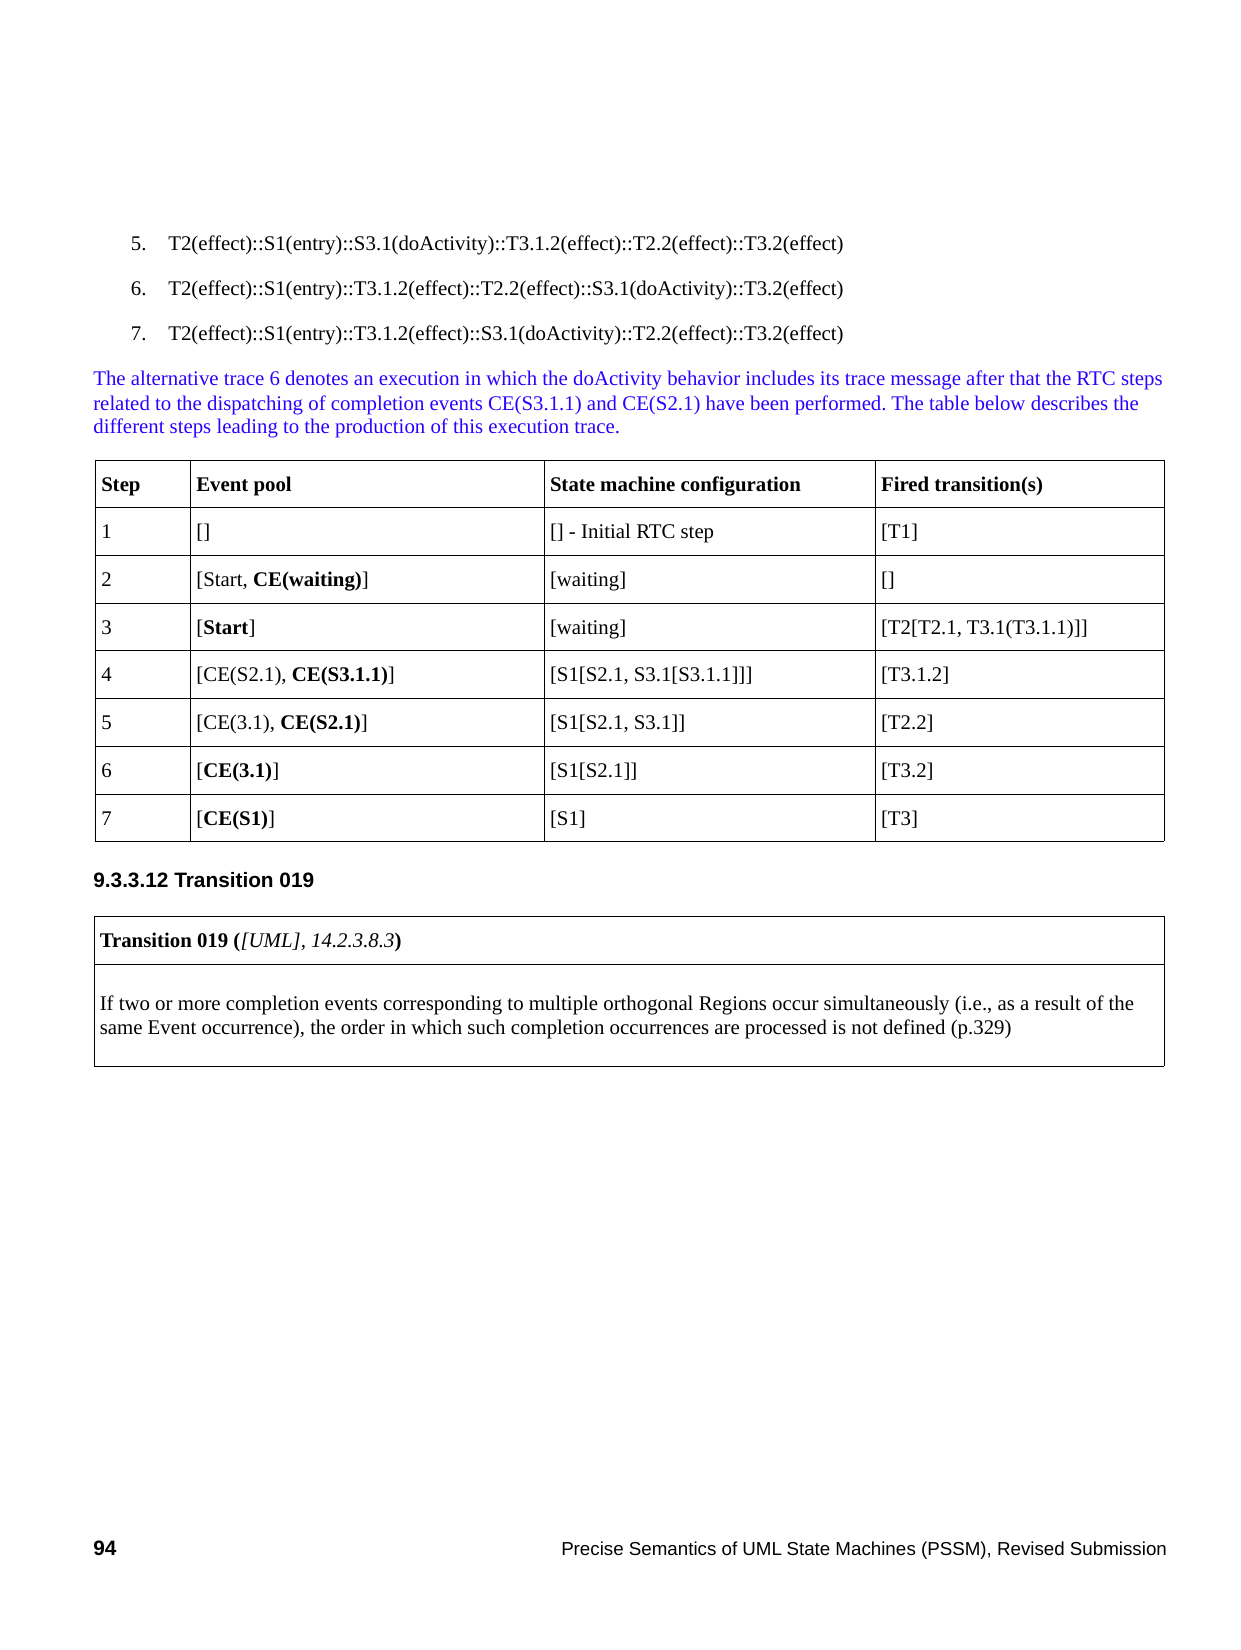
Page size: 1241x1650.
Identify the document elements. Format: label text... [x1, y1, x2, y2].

table_cell [876, 508, 1164, 555]
table_cell [191, 651, 544, 698]
table_header [191, 461, 544, 507]
table_cell [545, 556, 875, 603]
list T2(effect)::S1(entry)::T3.1.2(effect)::S3.1(doActivity)::T2.2(effect)::T3.2(effect) [131, 321, 1164, 345]
table_header [95, 917, 1164, 964]
list T2(effect)::S1(entry)::S3.1(doActivity)::T3.1.2(effect)::T2.2(effect)::T3.2(effect) [131, 231, 1164, 255]
table_header [876, 461, 1164, 507]
table_cell [96, 556, 190, 603]
table_cell [876, 556, 1164, 603]
table_cell [95, 965, 1164, 1066]
table_cell [876, 795, 1164, 841]
table_cell [191, 604, 544, 650]
table_cell [96, 508, 190, 555]
subtitle Transition 019 [93, 866, 1164, 891]
table_cell [876, 699, 1164, 746]
table_cell [545, 747, 875, 793]
table_cell [191, 795, 544, 841]
table_cell [191, 556, 544, 603]
table_cell [191, 747, 544, 793]
list T2(effect)::S1(entry)::T3.1.2(effect)::T2.2(effect)::S3.1(doActivity)::T3.2(effect) [131, 276, 1164, 300]
table_cell [96, 795, 190, 841]
table_cell [545, 508, 875, 555]
table_header [96, 461, 190, 507]
table_cell [191, 508, 544, 555]
table_cell [96, 651, 190, 698]
table_cell [876, 651, 1164, 698]
table_cell [545, 604, 875, 650]
table_cell [96, 747, 190, 793]
table_cell [545, 651, 875, 698]
table_cell [191, 699, 544, 746]
table_cell [876, 604, 1164, 650]
table_cell [96, 699, 190, 746]
text The alternative trace 6 denotes an execution in which the doActivity behavior includes its trace message after that the RTC steps related to the dispatching of completion events CE(S3.1.1) and CE(S2.1) have been performed. The table below describes the different steps leading to the production of this execution trace. [93, 366, 1164, 438]
table_header [545, 461, 875, 507]
table_cell [876, 747, 1164, 793]
table_cell [545, 699, 875, 746]
table_cell [96, 604, 190, 650]
table_cell [545, 795, 875, 841]
